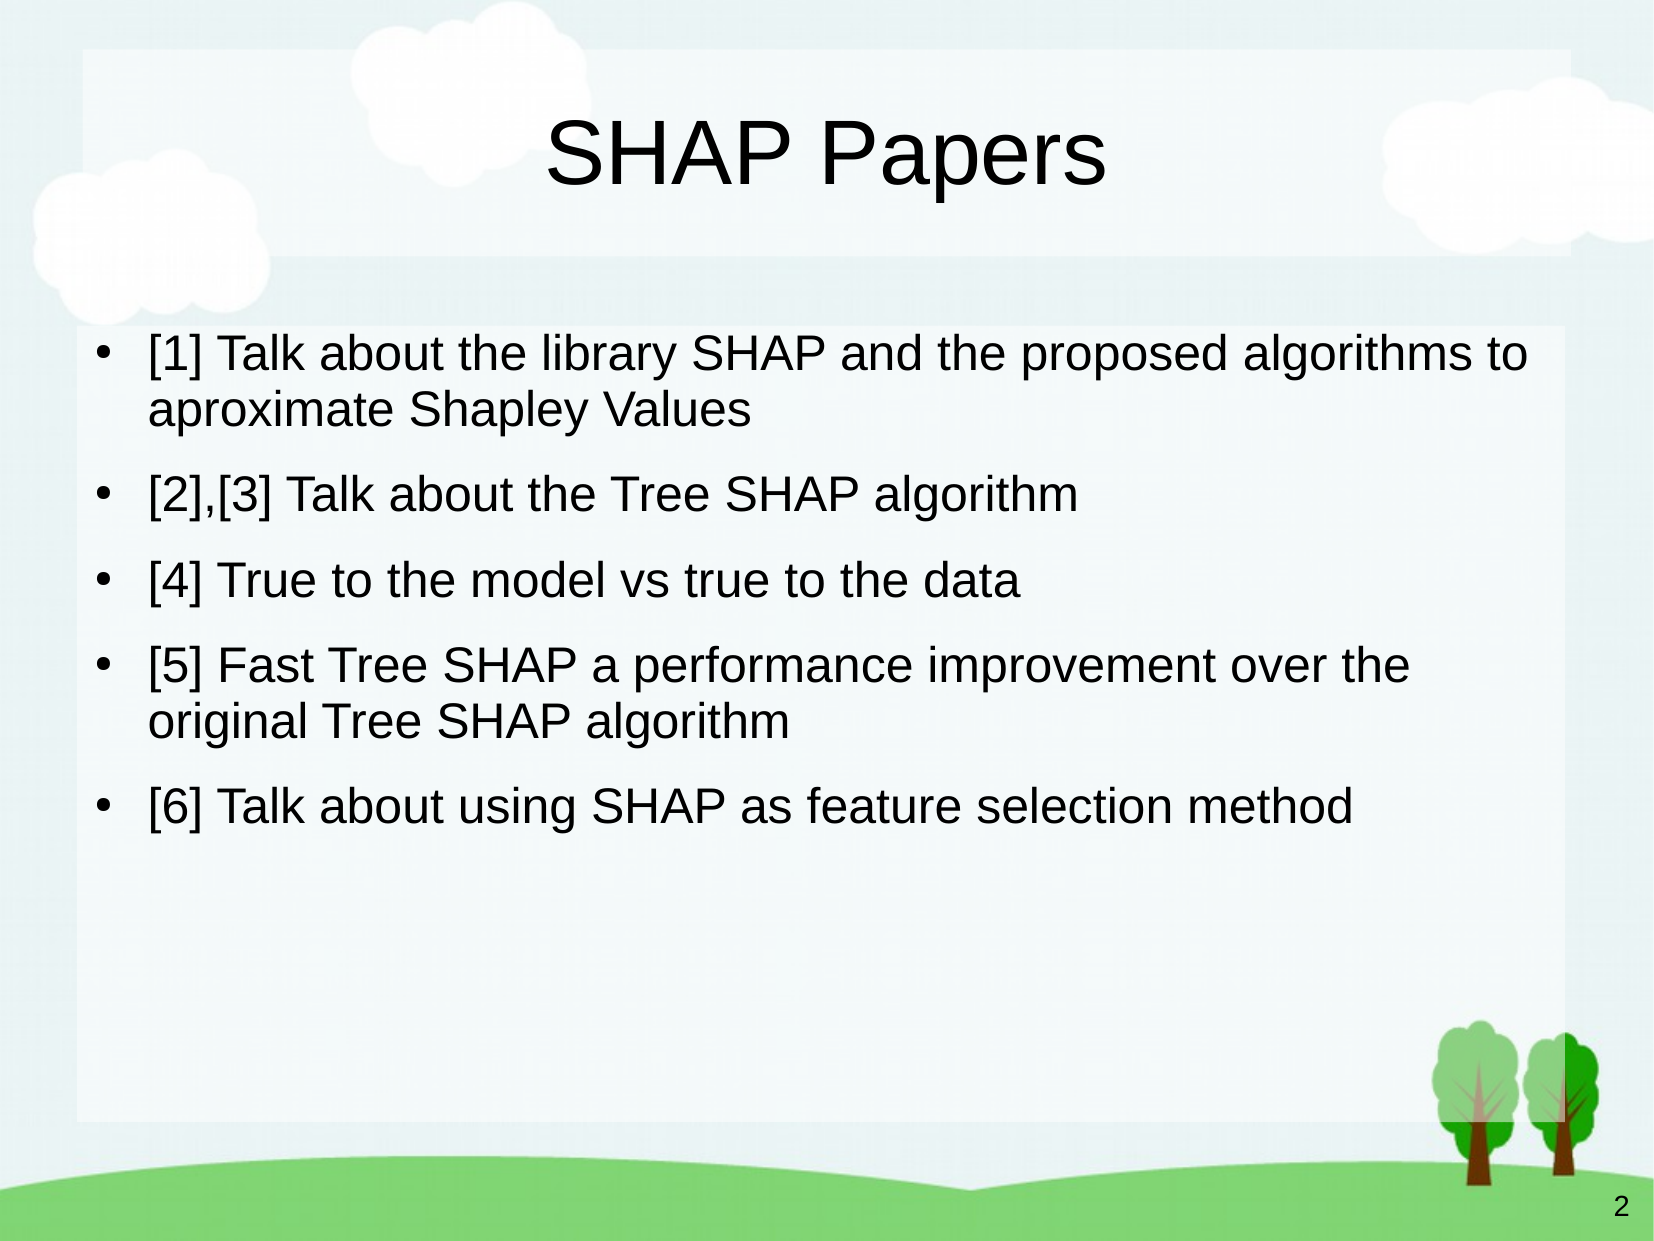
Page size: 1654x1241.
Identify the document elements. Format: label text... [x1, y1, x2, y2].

picture [0, 0, 1654, 1241]
title SHAP Papers [82, 49, 1571, 257]
list [1] Talk about the library SHAP and the proposed algorithms to aproximate Shapley Values [2],[3] Talk about the Tree SHAP algorithm [4] True to the model vs true to the data [5] Fast Tree SHAP a performance improvement over the original Tree SHAP algorithm [6] Talk about using SHAP as feature selection method [76, 325, 1565, 1123]
